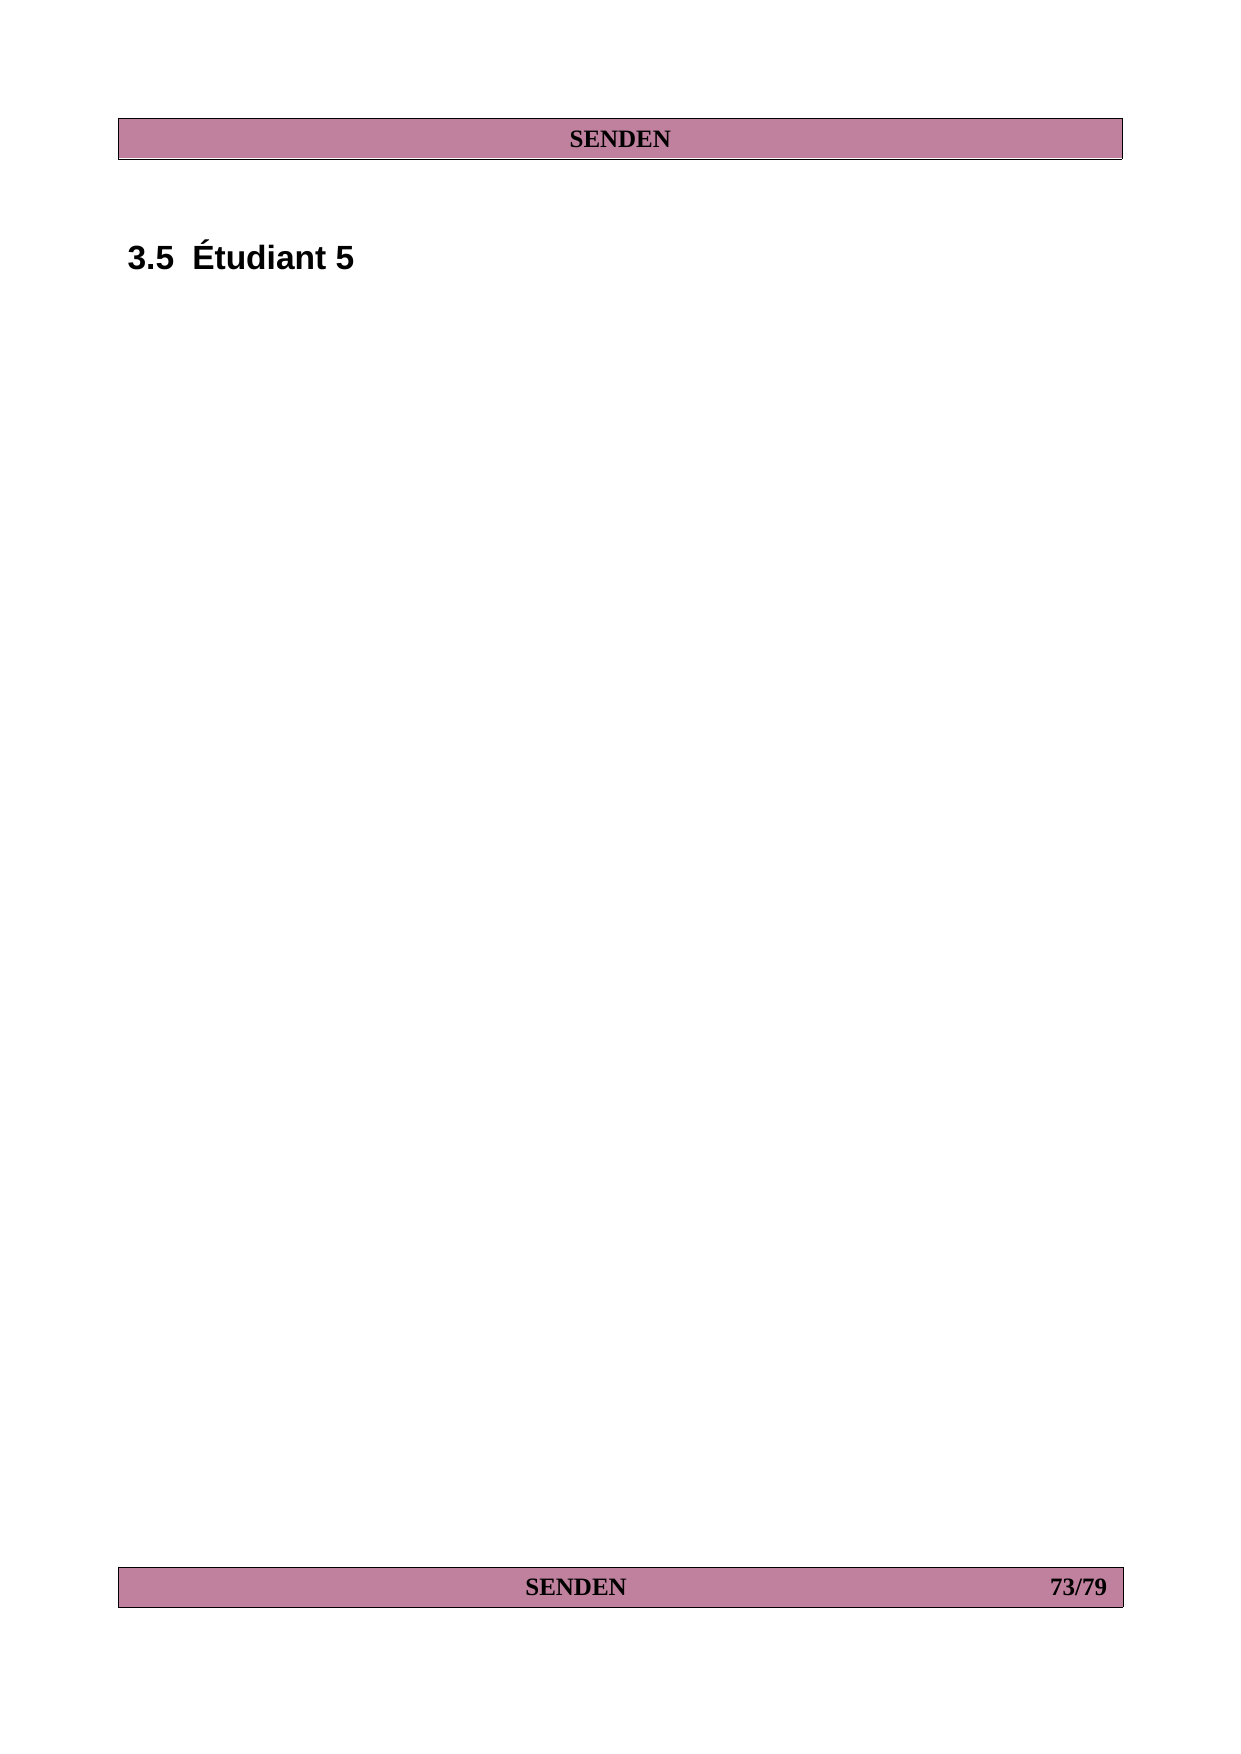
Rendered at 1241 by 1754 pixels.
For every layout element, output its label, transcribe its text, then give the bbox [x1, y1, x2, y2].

subtitle Étudiant 5 [118, 238, 1122, 276]
